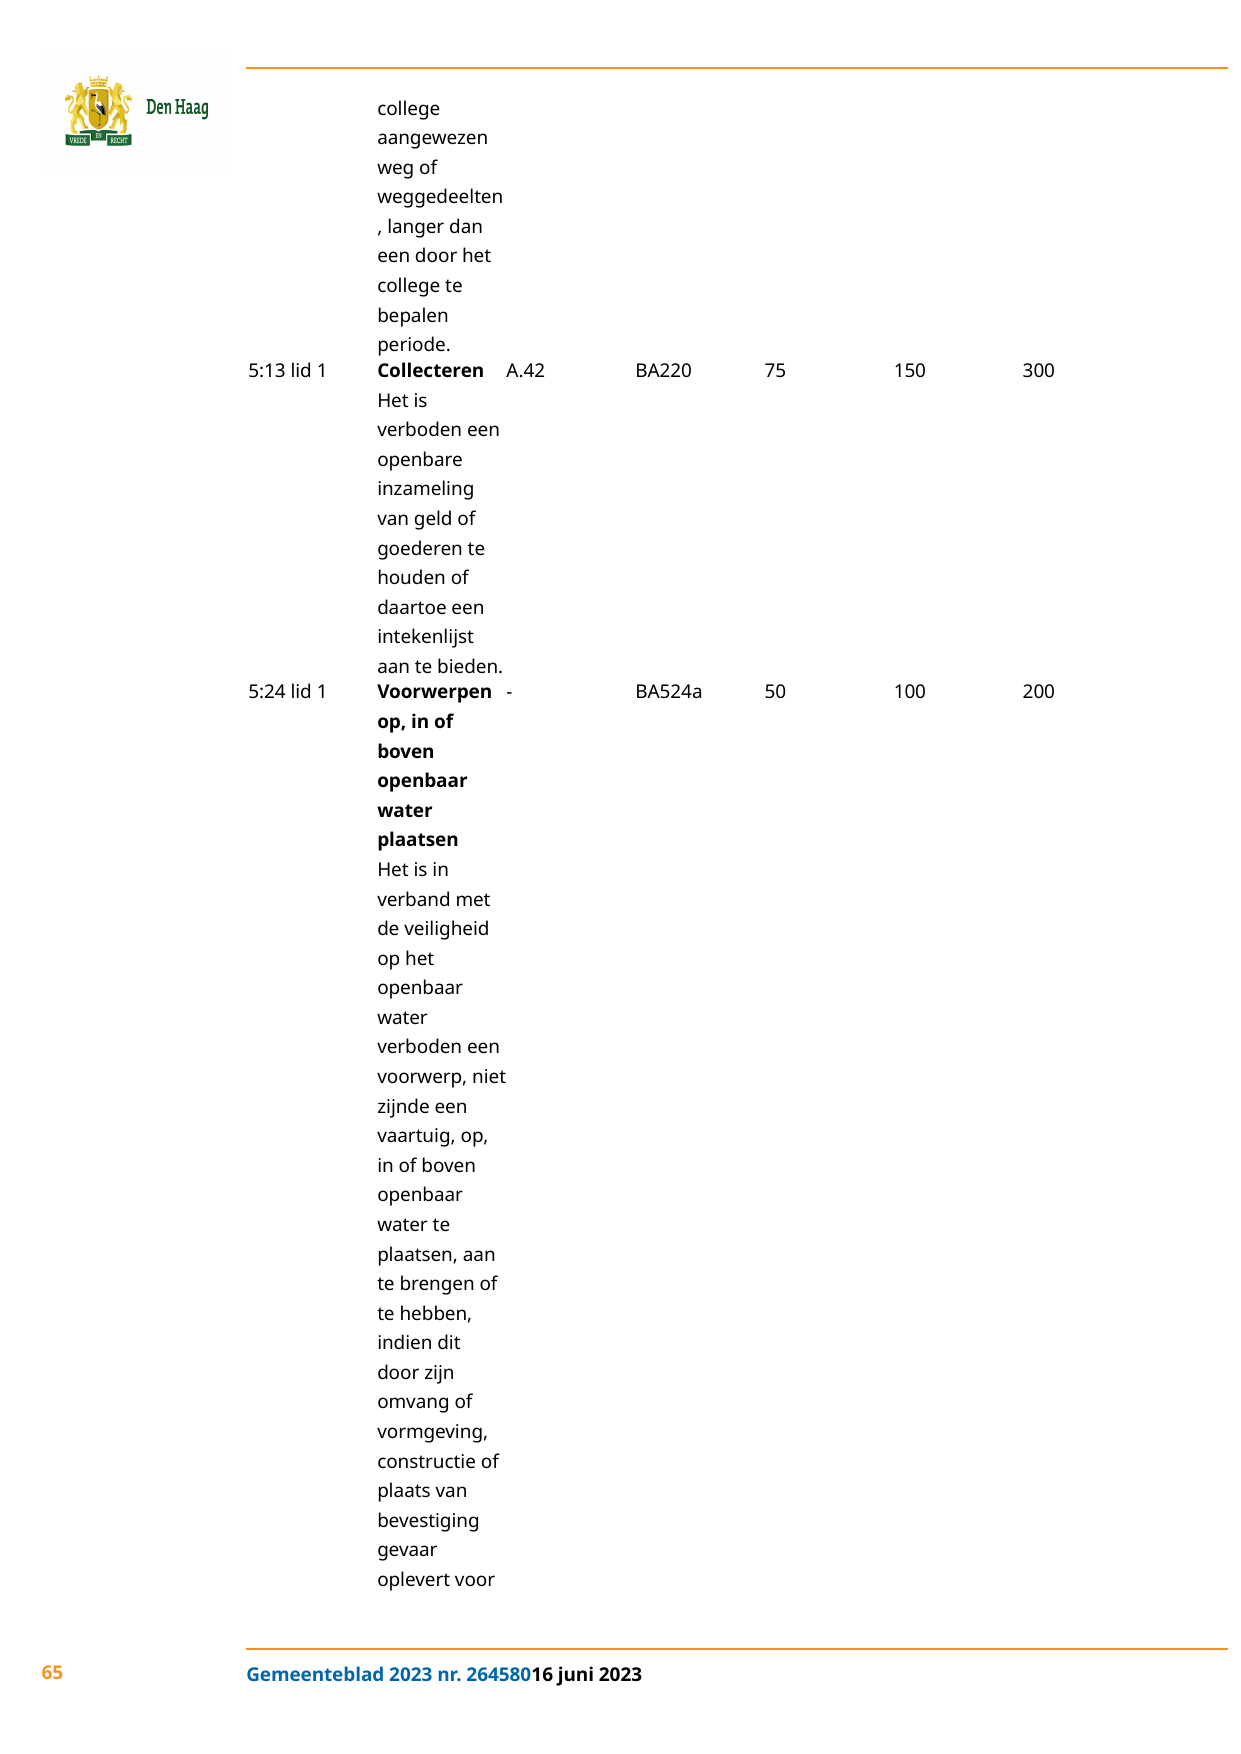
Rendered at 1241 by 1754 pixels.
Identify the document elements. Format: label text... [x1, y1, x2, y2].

table_cell - [506, 679, 635, 1592]
table_cell - [506, 95, 635, 357]
table_cell college aangewezen weg of weggedeelten, langer dan een door het college te bepalen periode. [377, 95, 506, 357]
table_cell 300 [1023, 357, 1152, 679]
table_cell 50 [764, 679, 893, 1592]
table_cell [764, 95, 893, 357]
table_cell Collecteren Het is verboden een openbare inzameling van geld of goederen te houden of daartoe een intekenlijst aan te bieden. [377, 357, 506, 679]
table_cell [1023, 95, 1152, 357]
table_cell [248, 95, 377, 357]
table_cell BA220 [635, 357, 764, 679]
table_cell 100 [894, 679, 1022, 1592]
table_cell A.42 [506, 357, 635, 679]
table_cell [635, 95, 764, 357]
table_cell 200 [1023, 679, 1152, 1592]
table_cell 5:13 lid 1 [248, 357, 377, 679]
table_cell 5:24 lid 1 [248, 679, 377, 1592]
table_cell [894, 95, 1022, 357]
table_cell 150 [894, 357, 1022, 679]
picture [41, 47, 231, 172]
table_cell BA524a [635, 679, 764, 1592]
table_cell Voorwerpen op, in of boven openbaar water plaatsen Het is in verband met de veiligheid op het openbaar water verboden een voorwerp, niet zijnde een vaartuig, op, in of boven openbaar water te plaatsen, aan te brengen of te hebben, indien dit door zijn omvang of vormgeving, constructie of plaats van bevestiging gevaar oplevert voor [377, 679, 506, 1592]
table_cell 75 [764, 357, 893, 679]
